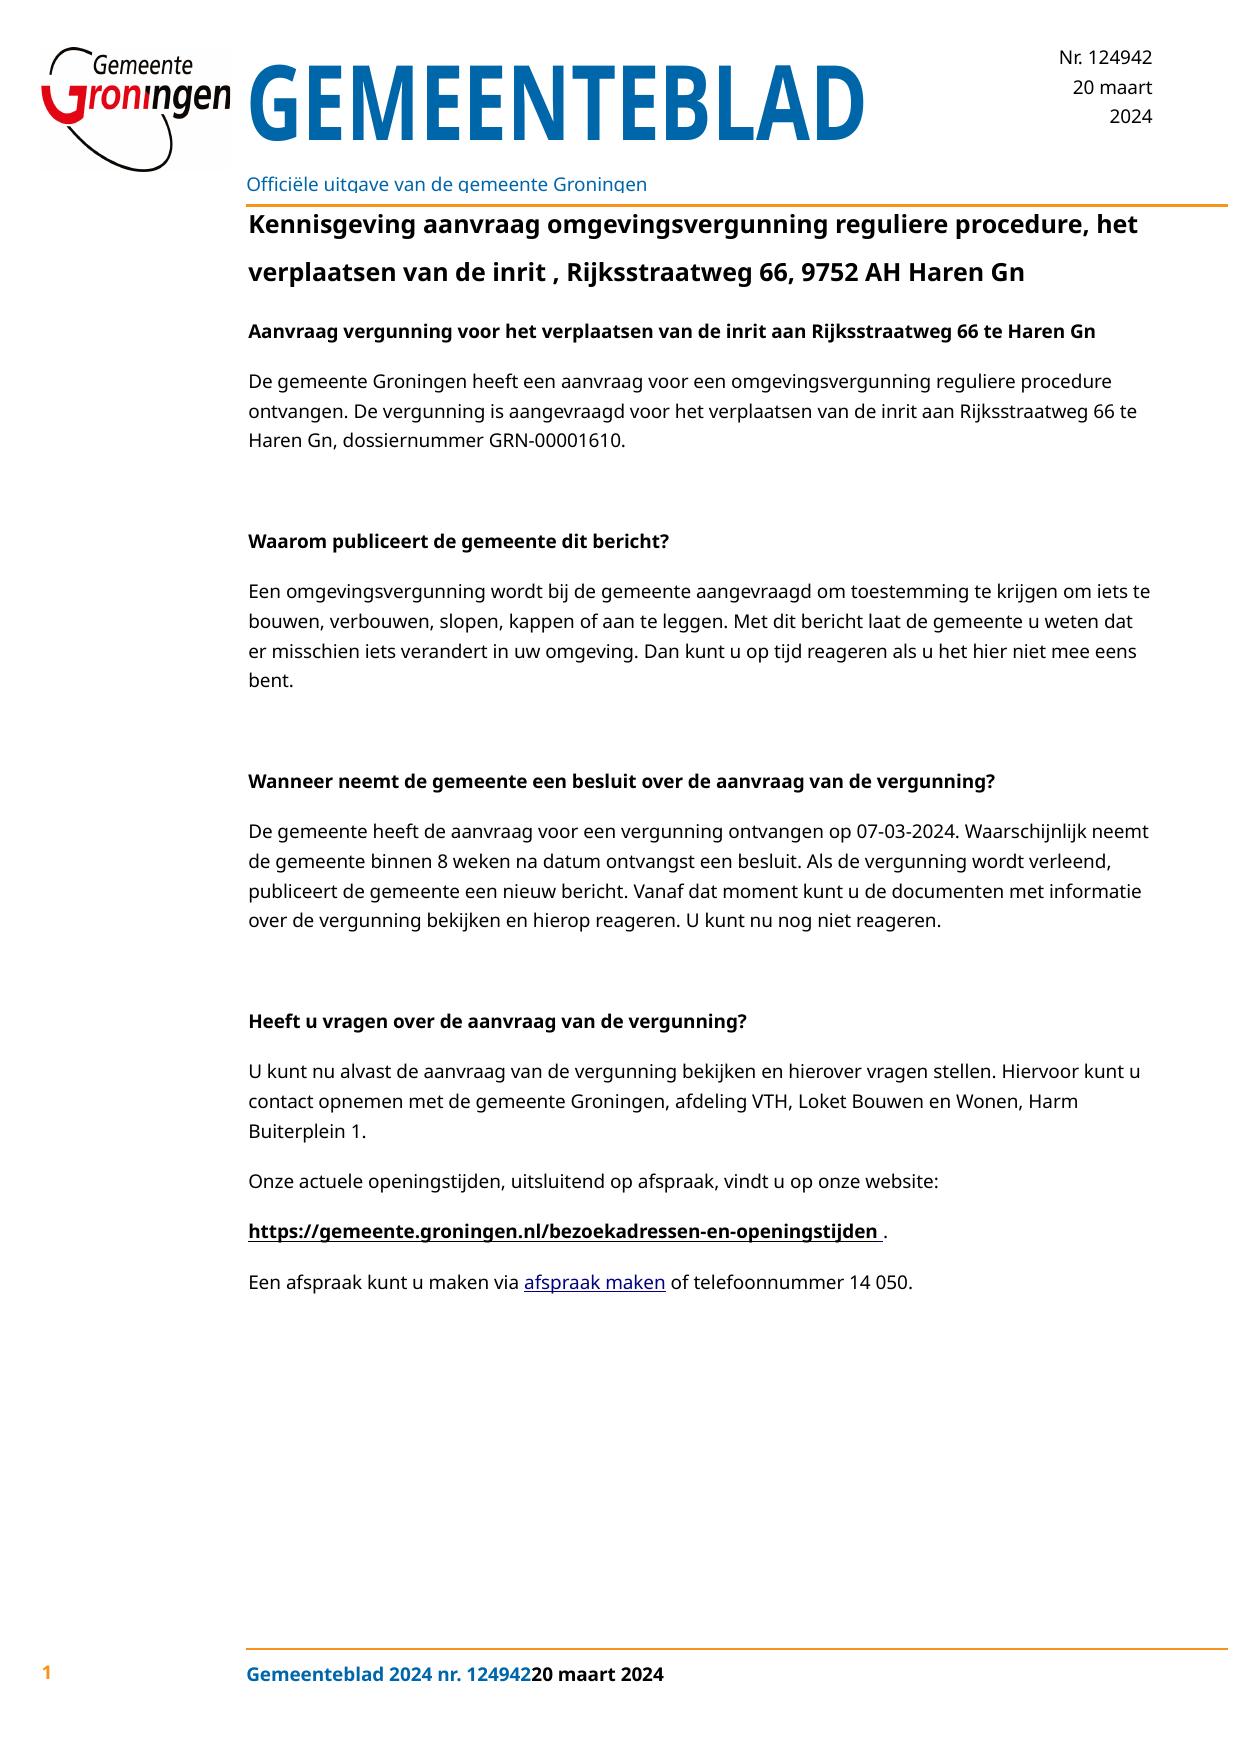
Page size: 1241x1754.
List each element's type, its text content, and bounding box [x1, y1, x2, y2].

text U kunt nu alvast de aanvraag van de vergunning bekijken en hierover vragen stellen. Hiervoor kunt u contact opnemen met de gemeente Groningen, afdeling VTH, Loket Bouwen en Wonen, Harm Buiterplein 1. [248, 1059, 1152, 1144]
text De gemeente Groningen heeft een aanvraag voor een omgevingsvergunning reguliere procedure ontvangen. De vergunning is aangevraagd voor het verplaatsen van de inrit aan Rijksstraatweg 66 te Haren Gn, dossiernummer GRN-00001610. [248, 368, 1152, 453]
picture [41, 47, 231, 172]
text Heeft u vragen over de aanvraag van de vergunning? [248, 1008, 1152, 1034]
text Wanneer neemt de gemeente een besluit over de aanvraag van de vergunning? [248, 768, 1152, 794]
text Een afspraak kunt u maken via afspraak maken of telefoonnummer 14 050. [248, 1269, 1152, 1295]
text Aanvraag vergunning voor het verplaatsen van de inrit aan Rijksstraatweg 66 te Haren Gn [248, 318, 1152, 344]
text Onze actuele openingstijden, uitsluitend op afspraak, vindt u op onze website: [248, 1168, 1152, 1194]
text Kennisgeving aanvraag omgevingsvergunning reguliere procedure, het verplaatsen van de inrit , Rijksstraatweg 66, 9752 AH Haren Gn [248, 207, 1152, 288]
text Waarom publiceert de gemeente dit bericht? [248, 528, 1152, 554]
text De gemeente heeft de aanvraag voor een vergunning ontvangen op 07-03-2024. Waarschijnlijk neemt de gemeente binnen 8 weken na datum ontvangst een besluit. Als de vergunning wordt verleend, publiceert de gemeente een nieuw bericht. Vanaf dat moment kunt u de documenten met informatie over de vergunning bekijken en hierop reageren. U kunt nu nog niet reageren. [248, 819, 1152, 933]
text https://gemeente.groningen.nl/bezoekadressen-en-openingstijden . [248, 1219, 1152, 1244]
text Een omgevingsvergunning wordt bij de gemeente aangevraagd om toestemming te krijgen om iets te bouwen, verbouwen, slopen, kappen of aan te leggen. Met dit bericht laat de gemeente u weten dat er misschien iets verandert in uw omgeving. Dan kunt u op tijd reageren als u het hier niet mee eens bent. [248, 579, 1152, 693]
